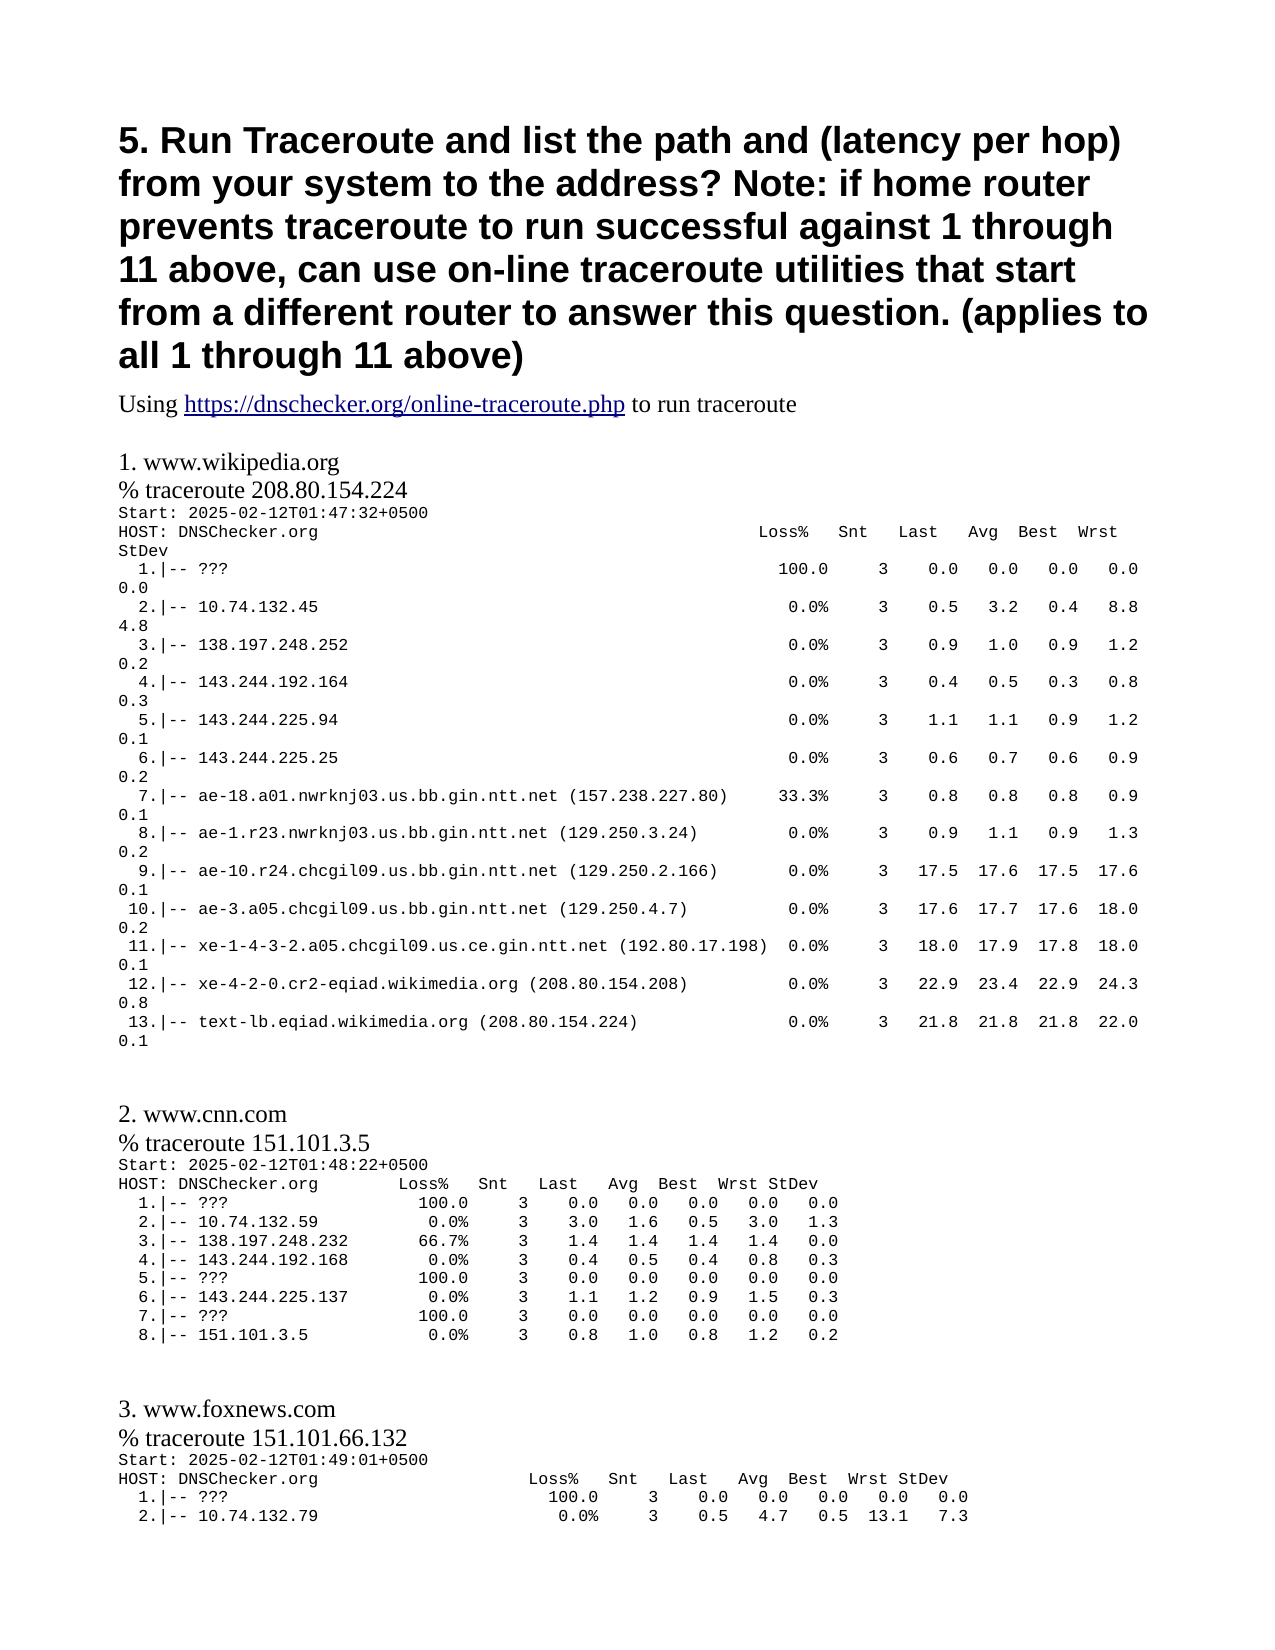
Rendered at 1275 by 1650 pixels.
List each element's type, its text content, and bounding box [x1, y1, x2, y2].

text 1.|-- ??? 100.0 3 0.0 0.0 0.0 0.0 0.0 [118, 1489, 1157, 1508]
text 5.|-- 143.244.225.94 0.0% 3 1.1 1.1 0.9 1.2 0.1 [118, 712, 1157, 749]
text Start: 2025-02-12T01:47:32+0500 [118, 504, 1157, 523]
text 7.|-- ae-18.a01.nwrknj03.us.bb.gin.ntt.net (157.238.227.80) 33.3% 3 0.8 0.8 0.8 0.9 0.1 [118, 787, 1157, 825]
text % traceroute 208.80.154.224 [118, 476, 1157, 504]
text 6.|-- 143.244.225.137 0.0% 3 1.1 1.2 0.9 1.5 0.3 [118, 1289, 1157, 1308]
text 10.|-- ae-3.a05.chcgil09.us.bb.gin.ntt.net (129.250.4.7) 0.0% 3 17.6 17.7 17.6 18.0 0.2 [118, 900, 1157, 938]
text 2.|-- 10.74.132.59 0.0% 3 3.0 1.6 0.5 3.0 1.3 [118, 1213, 1157, 1232]
text Using https://dnschecker.org/online-traceroute.php to run traceroute [118, 389, 1157, 418]
text 6.|-- 143.244.225.25 0.0% 3 0.6 0.7 0.6 0.9 0.2 [118, 749, 1157, 787]
text 8.|-- ae-1.r23.nwrknj03.us.bb.gin.ntt.net (129.250.3.24) 0.0% 3 0.9 1.1 0.9 1.3 0.2 [118, 825, 1157, 863]
text 13.|-- text-lb.eqiad.wikimedia.org (208.80.154.224) 0.0% 3 21.8 21.8 21.8 22.0 0.1 [118, 1013, 1157, 1051]
text 2.|-- 10.74.132.45 0.0% 3 0.5 3.2 0.4 8.8 4.8 [118, 599, 1157, 636]
text HOST: DNSChecker.org Loss% Snt Last Avg Best Wrst StDev [118, 1470, 1157, 1489]
text 2. www.cnn.com [118, 1099, 1157, 1128]
text 12.|-- xe-4-2-0.cr2-eqiad.wikimedia.org (208.80.154.208) 0.0% 3 22.9 23.4 22.9 24.3 0.8 [118, 976, 1157, 1013]
text 7.|-- ??? 100.0 3 0.0 0.0 0.0 0.0 0.0 [118, 1308, 1157, 1327]
text HOST: DNSChecker.org Loss% Snt Last Avg Best Wrst StDev [118, 1176, 1157, 1195]
text Start: 2025-02-12T01:49:01+0500 [118, 1451, 1157, 1470]
text HOST: DNSChecker.org Loss% Snt Last Avg Best Wrst StDev [118, 523, 1157, 561]
text 4.|-- 143.244.192.168 0.0% 3 0.4 0.5 0.4 0.8 0.3 [118, 1251, 1157, 1270]
text % traceroute 151.101.66.132 [118, 1423, 1157, 1451]
text 1.|-- ??? 100.0 3 0.0 0.0 0.0 0.0 0.0 [118, 561, 1157, 599]
text 9.|-- ae-10.r24.chcgil09.us.bb.gin.ntt.net (129.250.2.166) 0.0% 3 17.5 17.6 17.5 17.6 0.1 [118, 863, 1157, 900]
text 3.|-- 138.197.248.252 0.0% 3 0.9 1.0 0.9 1.2 0.2 [118, 636, 1157, 674]
text 1. www.wikipedia.org [118, 447, 1157, 476]
text 3. www.foxnews.com [118, 1394, 1157, 1423]
text 5.|-- ??? 100.0 3 0.0 0.0 0.0 0.0 0.0 [118, 1270, 1157, 1289]
text 2.|-- 10.74.132.79 0.0% 3 0.5 4.7 0.5 13.1 7.3 [118, 1508, 1157, 1527]
text 1.|-- ??? 100.0 3 0.0 0.0 0.0 0.0 0.0 [118, 1195, 1157, 1213]
text % traceroute 151.101.3.5 [118, 1128, 1157, 1157]
text 11.|-- xe-1-4-3-2.a05.chcgil09.us.ce.gin.ntt.net (192.80.17.198) 0.0% 3 18.0 17.9 17.8 18.0 0.1 [118, 938, 1157, 976]
text 8.|-- 151.101.3.5 0.0% 3 0.8 1.0 0.8 1.2 0.2 [118, 1327, 1157, 1346]
subtitle 5. Run Traceroute and list the path and (latency per hop) from your system to the address? Note: if home router prevents traceroute to run successful against 1 through 11 above, can use on-line traceroute utilities that start from a different router to answer this question. (applies to all 1 through 11 above) [118, 118, 1157, 377]
text 4.|-- 143.244.192.164 0.0% 3 0.4 0.5 0.3 0.8 0.3 [118, 674, 1157, 712]
text Start: 2025-02-12T01:48:22+0500 [118, 1157, 1157, 1176]
text 3.|-- 138.197.248.232 66.7% 3 1.4 1.4 1.4 1.4 0.0 [118, 1232, 1157, 1251]
